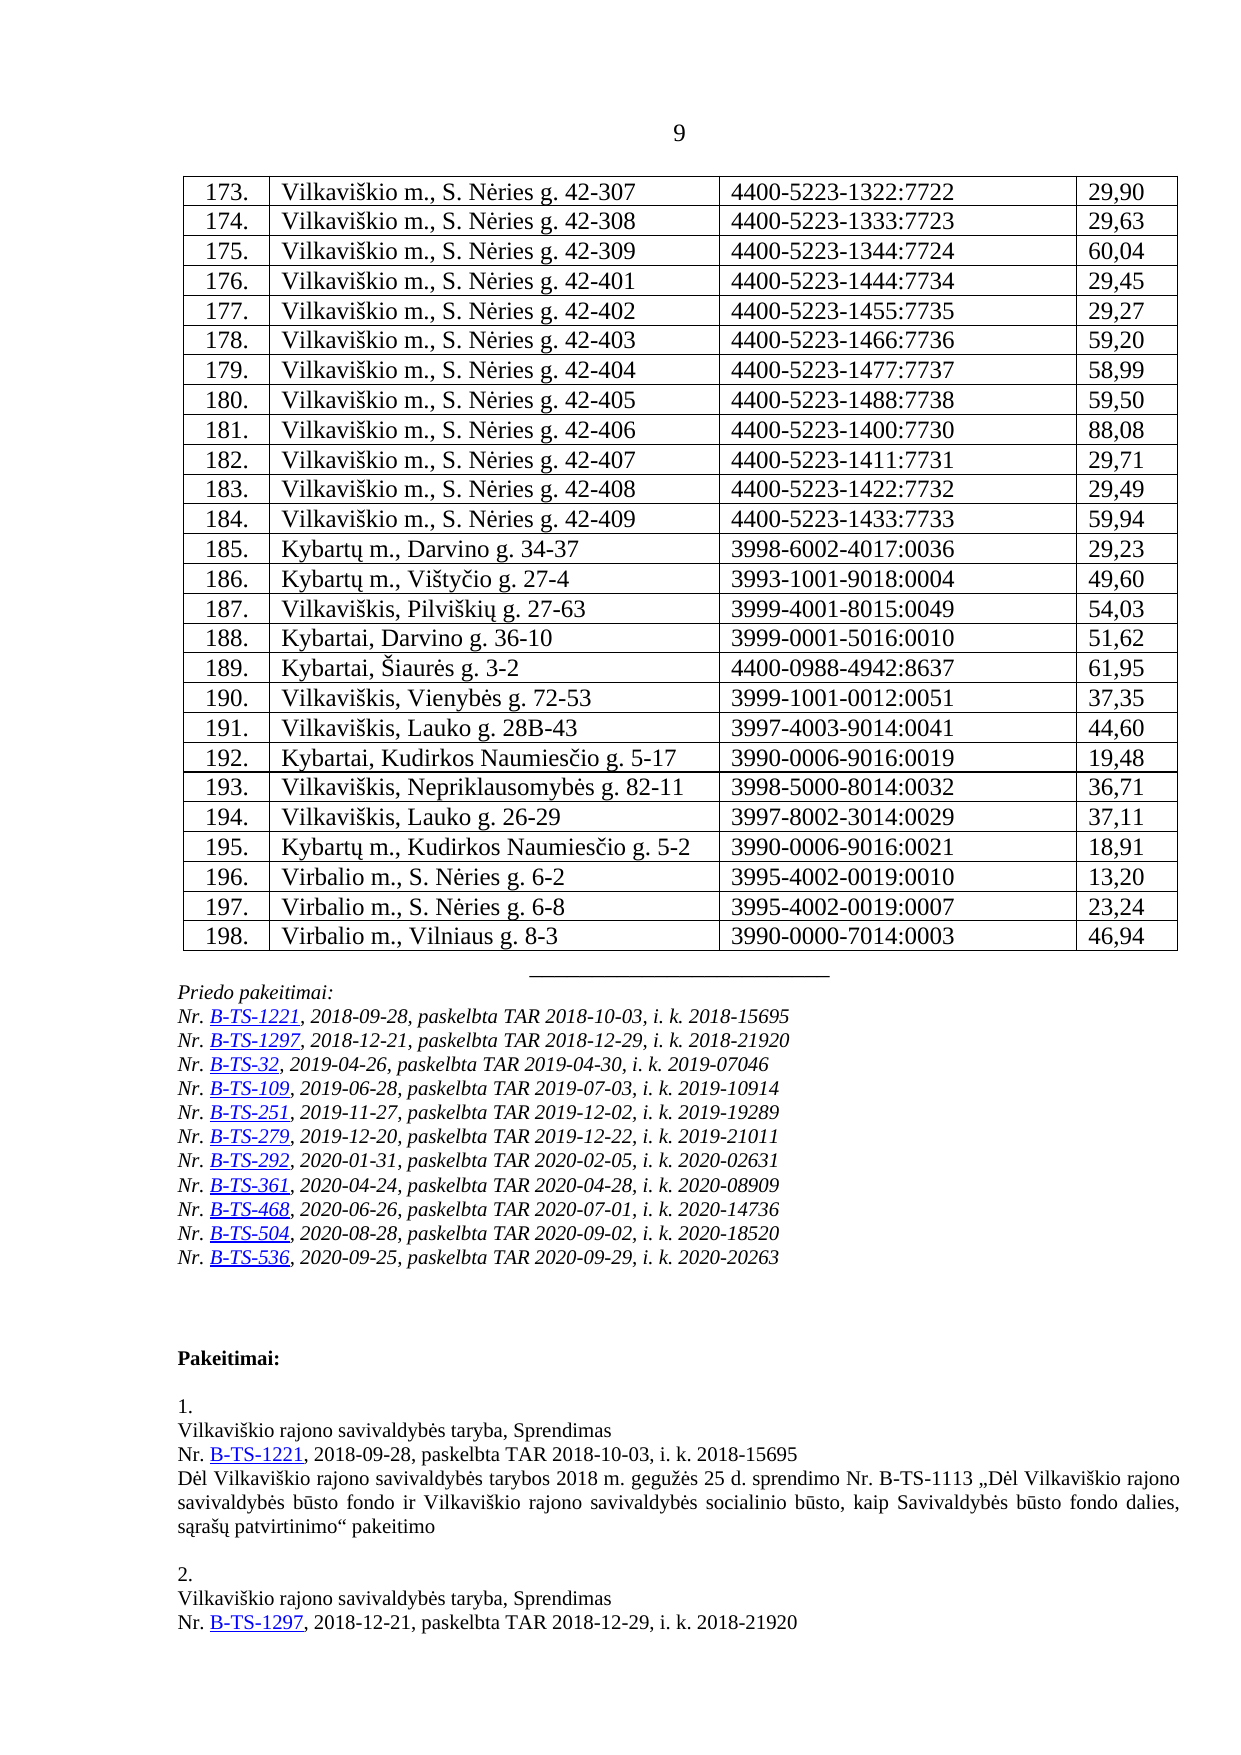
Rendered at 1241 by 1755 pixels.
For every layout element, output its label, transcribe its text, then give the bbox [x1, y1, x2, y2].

table_cell 174. [184, 206, 269, 235]
text Nr. B-TS-279, 2019-12-20, paskelbta TAR 2019-12-22, i. k. 2019-21011 [177, 1124, 1181, 1148]
table_cell 196. [184, 862, 269, 891]
table_cell 4400-5223-1466:7736 [720, 326, 1076, 354]
table_cell 23,24 [1077, 892, 1177, 920]
table_cell 197. [184, 892, 269, 920]
table_cell 44,60 [1077, 713, 1177, 742]
table_cell 198. [184, 921, 269, 950]
table_cell 187. [184, 594, 269, 622]
table_cell Kybartų m., Darvino g. 34-37 [270, 534, 719, 563]
table_cell 60,04 [1077, 236, 1177, 265]
table_cell 195. [184, 832, 269, 861]
table_cell 4400-5223-1344:7724 [720, 236, 1076, 265]
table_cell 46,94 [1077, 921, 1177, 950]
table_cell 177. [184, 296, 269, 324]
table_cell 59,50 [1077, 385, 1177, 414]
table_cell 173. [184, 177, 269, 205]
table_cell 19,48 [1077, 743, 1177, 771]
text Nr. B-TS-1221, 2018-09-28, paskelbta TAR 2018-10-03, i. k. 2018-15695 [177, 1442, 1181, 1466]
table_cell Vilkaviškio m., S. Nėries g. 42-403 [270, 326, 719, 354]
text Pakeitimai: [177, 1346, 1181, 1370]
table_cell 4400-5223-1411:7731 [720, 445, 1076, 473]
table_cell Vilkaviškio m., S. Nėries g. 42-402 [270, 296, 719, 324]
table_cell Vilkaviškio m., S. Nėries g. 42-309 [270, 236, 719, 265]
text Nr. B-TS-361, 2020-04-24, paskelbta TAR 2020-04-28, i. k. 2020-08909 [177, 1172, 1181, 1197]
table_cell Kybartų m., Kudirkos Naumiesčio g. 5-2 [270, 832, 719, 861]
text Vilkaviškio rajono savivaldybės taryba, Sprendimas [177, 1586, 1181, 1610]
table_cell 3999-1001-0012:0051 [720, 683, 1076, 712]
table_cell 18,91 [1077, 832, 1177, 861]
text Nr. B-TS-32, 2019-04-26, paskelbta TAR 2019-04-30, i. k. 2019-07046 [177, 1052, 1181, 1076]
table_cell Virbalio m., S. Nėries g. 6-2 [270, 862, 719, 891]
text Nr. B-TS-251, 2019-11-27, paskelbta TAR 2019-12-02, i. k. 2019-19289 [177, 1100, 1181, 1124]
table_cell 51,62 [1077, 624, 1177, 652]
table_cell 59,20 [1077, 326, 1177, 354]
table_cell Vilkaviškio m., S. Nėries g. 42-406 [270, 415, 719, 444]
table_cell 184. [184, 504, 269, 533]
table_cell 178. [184, 326, 269, 354]
table_cell Vilkaviškio m., S. Nėries g. 42-308 [270, 206, 719, 235]
table_cell 3993-1001-9018:0004 [720, 564, 1076, 593]
table_cell 3990-0006-9016:0019 [720, 743, 1076, 771]
table_cell 58,99 [1077, 355, 1177, 384]
table_cell 4400-5223-1488:7738 [720, 385, 1076, 414]
table_cell 4400-5223-1477:7737 [720, 355, 1076, 384]
table_cell 37,11 [1077, 802, 1177, 831]
table_cell 3995-4002-0019:0007 [720, 892, 1076, 920]
table_cell 29,23 [1077, 534, 1177, 563]
table_cell 4400-5223-1455:7735 [720, 296, 1076, 324]
table_cell 4400-5223-1400:7730 [720, 415, 1076, 444]
table_cell Kybartai, Šiaurės g. 3-2 [270, 653, 719, 682]
table_cell Vilkaviškis, Lauko g. 26-29 [270, 802, 719, 831]
table_cell 29,90 [1077, 177, 1177, 205]
table_cell Vilkaviškis, Pilviškių g. 27-63 [270, 594, 719, 622]
table_cell 3998-6002-4017:0036 [720, 534, 1076, 563]
table_cell 49,60 [1077, 564, 1177, 593]
table_cell 37,35 [1077, 683, 1177, 712]
table_cell 182. [184, 445, 269, 473]
table_cell 3997-8002-3014:0029 [720, 802, 1076, 831]
table_cell 185. [184, 534, 269, 563]
table_cell 29,63 [1077, 206, 1177, 235]
table_cell Vilkaviškio m., S. Nėries g. 42-307 [270, 177, 719, 205]
text Priedo pakeitimai: [177, 980, 1181, 1004]
table_cell 189. [184, 653, 269, 682]
table_cell Vilkaviškio m., S. Nėries g. 42-408 [270, 475, 719, 503]
table_cell 180. [184, 385, 269, 414]
table_cell Kybartai, Darvino g. 36-10 [270, 624, 719, 652]
table_cell 3990-0006-9016:0021 [720, 832, 1076, 861]
table_cell Vilkaviškio m., S. Nėries g. 42-404 [270, 355, 719, 384]
table_cell Vilkaviškio m., S. Nėries g. 42-409 [270, 504, 719, 533]
text Nr. B-TS-292, 2020-01-31, paskelbta TAR 2020-02-05, i. k. 2020-02631 [177, 1148, 1181, 1172]
table_cell 3995-4002-0019:0010 [720, 862, 1076, 891]
table_cell 192. [184, 743, 269, 771]
table_cell 29,49 [1077, 475, 1177, 503]
text Nr. B-TS-109, 2019-06-28, paskelbta TAR 2019-07-03, i. k. 2019-10914 [177, 1076, 1181, 1100]
text Nr. B-TS-1297, 2018-12-21, paskelbta TAR 2018-12-29, i. k. 2018-21920 [177, 1028, 1181, 1052]
table_cell 29,27 [1077, 296, 1177, 324]
text ________________________ [177, 951, 1181, 980]
text Nr. B-TS-536, 2020-09-25, paskelbta TAR 2020-09-29, i. k. 2020-20263 [177, 1245, 1181, 1269]
table_cell 183. [184, 475, 269, 503]
table_cell Kybartai, Kudirkos Naumiesčio g. 5-17 [270, 743, 719, 771]
table_cell Vilkaviškis, Lauko g. 28B-43 [270, 713, 719, 742]
table_cell 176. [184, 266, 269, 295]
table_cell 3997-4003-9014:0041 [720, 713, 1076, 742]
table_cell 61,95 [1077, 653, 1177, 682]
table_cell Vilkaviškis, Vienybės g. 72-53 [270, 683, 719, 712]
table_cell 4400-5223-1444:7734 [720, 266, 1076, 295]
text 1. [177, 1394, 1181, 1418]
table_cell 4400-5223-1322:7722 [720, 177, 1076, 205]
table_cell 186. [184, 564, 269, 593]
text Nr. B-TS-504, 2020-08-28, paskelbta TAR 2020-09-02, i. k. 2020-18520 [177, 1221, 1181, 1245]
table_cell Virbalio m., Vilniaus g. 8-3 [270, 921, 719, 950]
table_cell 179. [184, 355, 269, 384]
text Dėl Vilkaviškio rajono savivaldybės tarybos 2018 m. gegužės 25 d. sprendimo Nr. B-TS-1113 „Dėl Vilkaviškio rajono savivaldybės būsto fondo ir Vilkaviškio rajono savivaldybės socialinio būsto, kaip Savivaldybės būsto fondo dalies, sąrašų patvirtinimo“ pakeitimo [177, 1466, 1181, 1538]
table_cell 88,08 [1077, 415, 1177, 444]
table_cell 194. [184, 802, 269, 831]
table_cell Vilkaviškio m., S. Nėries g. 42-401 [270, 266, 719, 295]
text Nr. B-TS-1297, 2018-12-21, paskelbta TAR 2018-12-29, i. k. 2018-21920 [177, 1610, 1181, 1634]
text Nr. B-TS-1221, 2018-09-28, paskelbta TAR 2018-10-03, i. k. 2018-15695 [177, 1004, 1181, 1028]
table_cell 3999-4001-8015:0049 [720, 594, 1076, 622]
text 2. [177, 1562, 1181, 1586]
table_cell 54,03 [1077, 594, 1177, 622]
table_cell 191. [184, 713, 269, 742]
table_cell Kybartų m., Vištyčio g. 27-4 [270, 564, 719, 593]
table_cell 4400-5223-1333:7723 [720, 206, 1076, 235]
table_cell Vilkaviškis, Nepriklausomybės g. 82-11 [270, 773, 719, 801]
table_cell 181. [184, 415, 269, 444]
table_cell 13,20 [1077, 862, 1177, 891]
table_cell 4400-0988-4942:8637 [720, 653, 1076, 682]
text Nr. B-TS-468, 2020-06-26, paskelbta TAR 2020-07-01, i. k. 2020-14736 [177, 1197, 1181, 1221]
table_cell 4400-5223-1433:7733 [720, 504, 1076, 533]
table_cell 175. [184, 236, 269, 265]
table_cell 29,45 [1077, 266, 1177, 295]
table_cell 4400-5223-1422:7732 [720, 475, 1076, 503]
table_cell Virbalio m., S. Nėries g. 6-8 [270, 892, 719, 920]
table_cell 193. [184, 773, 269, 801]
table_cell 29,71 [1077, 445, 1177, 473]
table_cell 188. [184, 624, 269, 652]
table_cell 190. [184, 683, 269, 712]
table_cell 59,94 [1077, 504, 1177, 533]
table_cell 36,71 [1077, 773, 1177, 801]
table_cell Vilkaviškio m., S. Nėries g. 42-407 [270, 445, 719, 473]
table_cell 3990-0000-7014:0003 [720, 921, 1076, 950]
text Vilkaviškio rajono savivaldybės taryba, Sprendimas [177, 1418, 1181, 1442]
table_cell Vilkaviškio m., S. Nėries g. 42-405 [270, 385, 719, 414]
table_cell 3998-5000-8014:0032 [720, 773, 1076, 801]
table_cell 3999-0001-5016:0010 [720, 624, 1076, 652]
